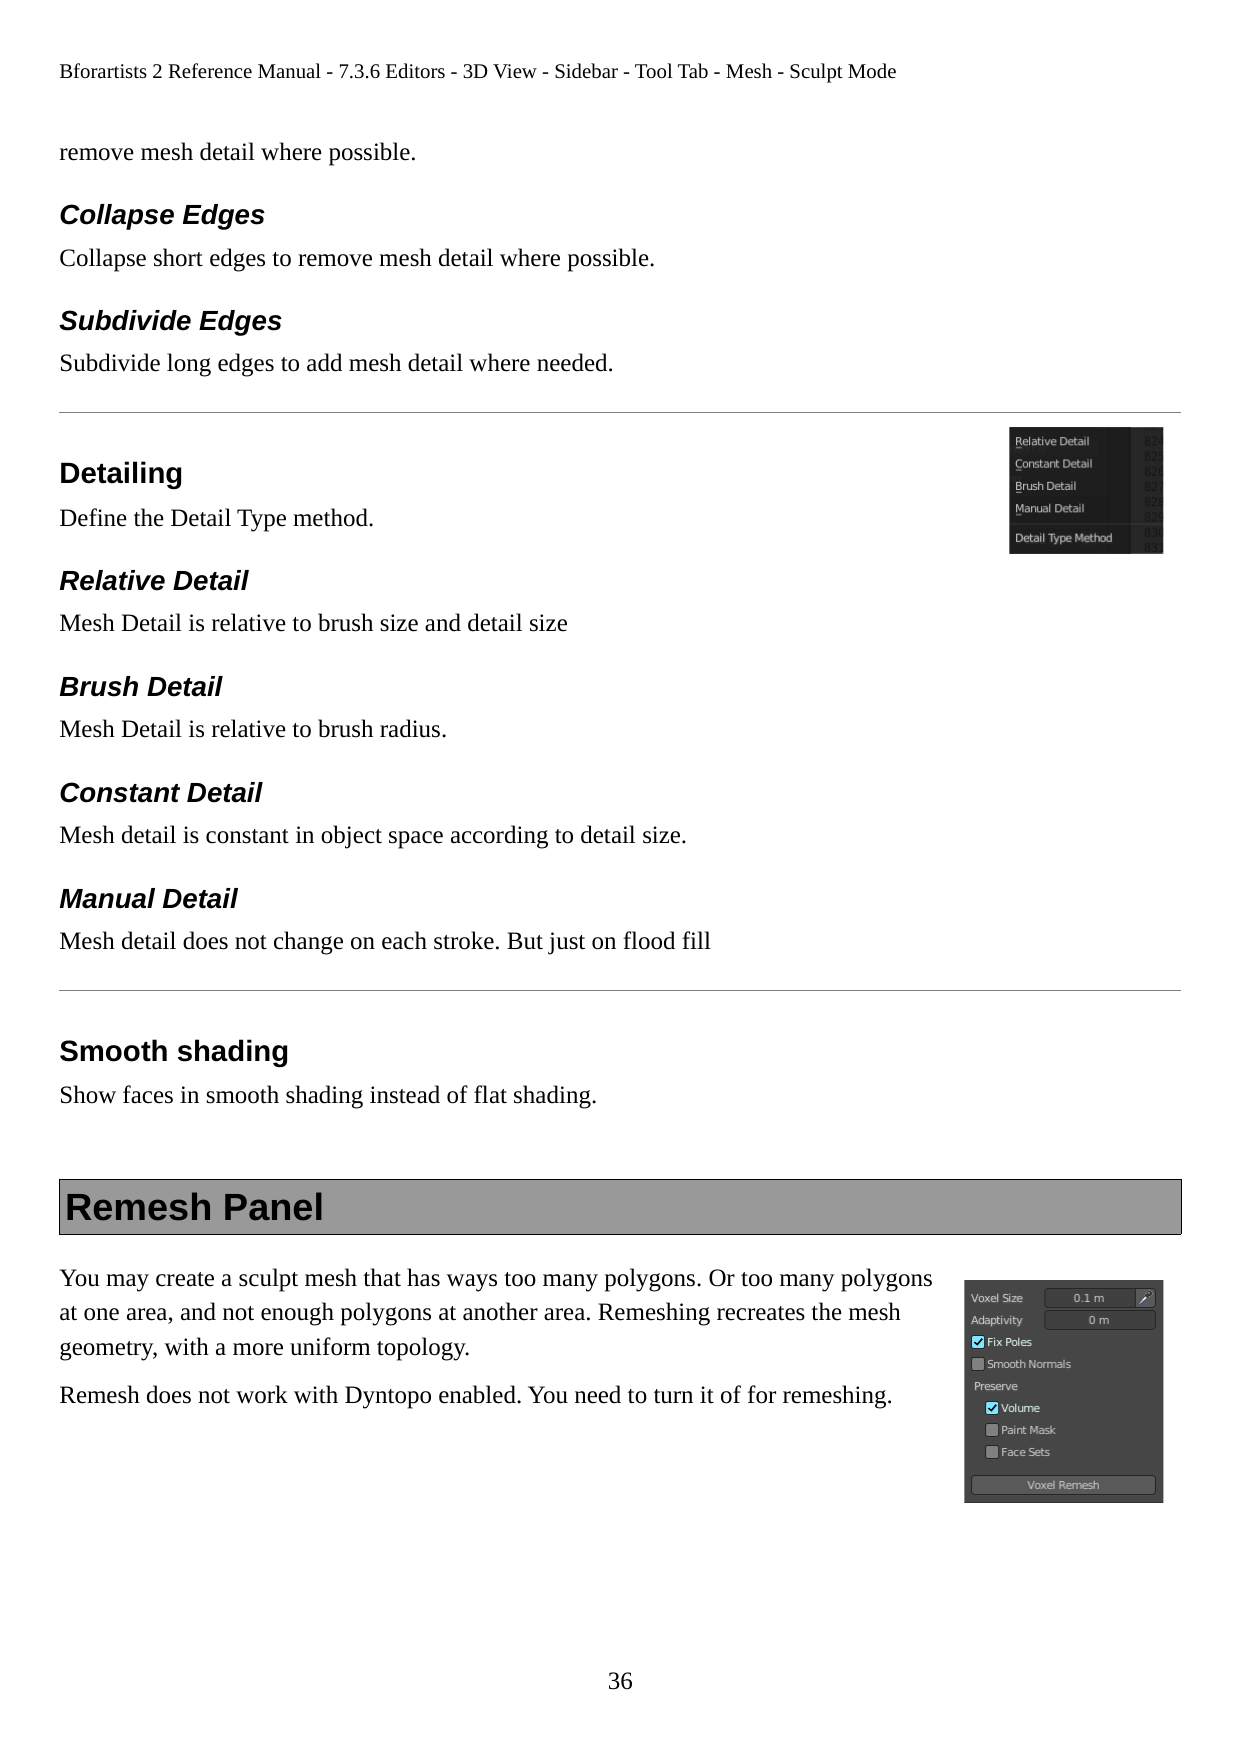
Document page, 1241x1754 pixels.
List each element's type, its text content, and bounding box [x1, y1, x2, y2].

text Show faces in smooth shading instead of flat shading. [59, 1080, 1181, 1109]
text Mesh Detail is relative to brush size and detail size [59, 608, 1181, 637]
text Mesh detail is constant in object space according to detail size. [59, 820, 1181, 849]
subtitle Smooth shading [59, 1034, 1181, 1068]
subtitle Detailing [59, 456, 1009, 490]
picture [964, 1280, 1164, 1503]
text Subdivide long edges to add mesh detail where needed. [59, 348, 1181, 377]
text remove mesh detail where possible. [59, 137, 1181, 165]
subtitle Brush Detail [59, 670, 1181, 702]
table_header Remesh Panel [60, 1180, 1181, 1234]
subtitle Relative Detail [59, 564, 1181, 596]
text Remesh does not work with Dyntopo enabled. You need to turn it of for remeshing. [59, 1381, 964, 1409]
text Mesh Detail is relative to brush radius. [59, 714, 1181, 743]
picture [1009, 427, 1164, 554]
text Define the Detail Type method. [59, 503, 1009, 531]
subtitle Manual Detail [59, 882, 1181, 914]
text You may create a sculpt mesh that has ways too many polygons. Or too many polygons at one area, and not enough polygons at another area. Remeshing recreates the mesh geometry, with a more uniform topology. [59, 1263, 1181, 1360]
subtitle Subdivide Edges [59, 304, 1181, 336]
subtitle Collapse Edges [59, 198, 1181, 230]
subtitle [1164, 456, 1181, 490]
subtitle Constant Detail [59, 776, 1181, 808]
text Collapse short edges to remove mesh detail where possible. [59, 243, 1181, 271]
text Mesh detail does not change on each stroke. But just on flood fill [59, 926, 1181, 955]
